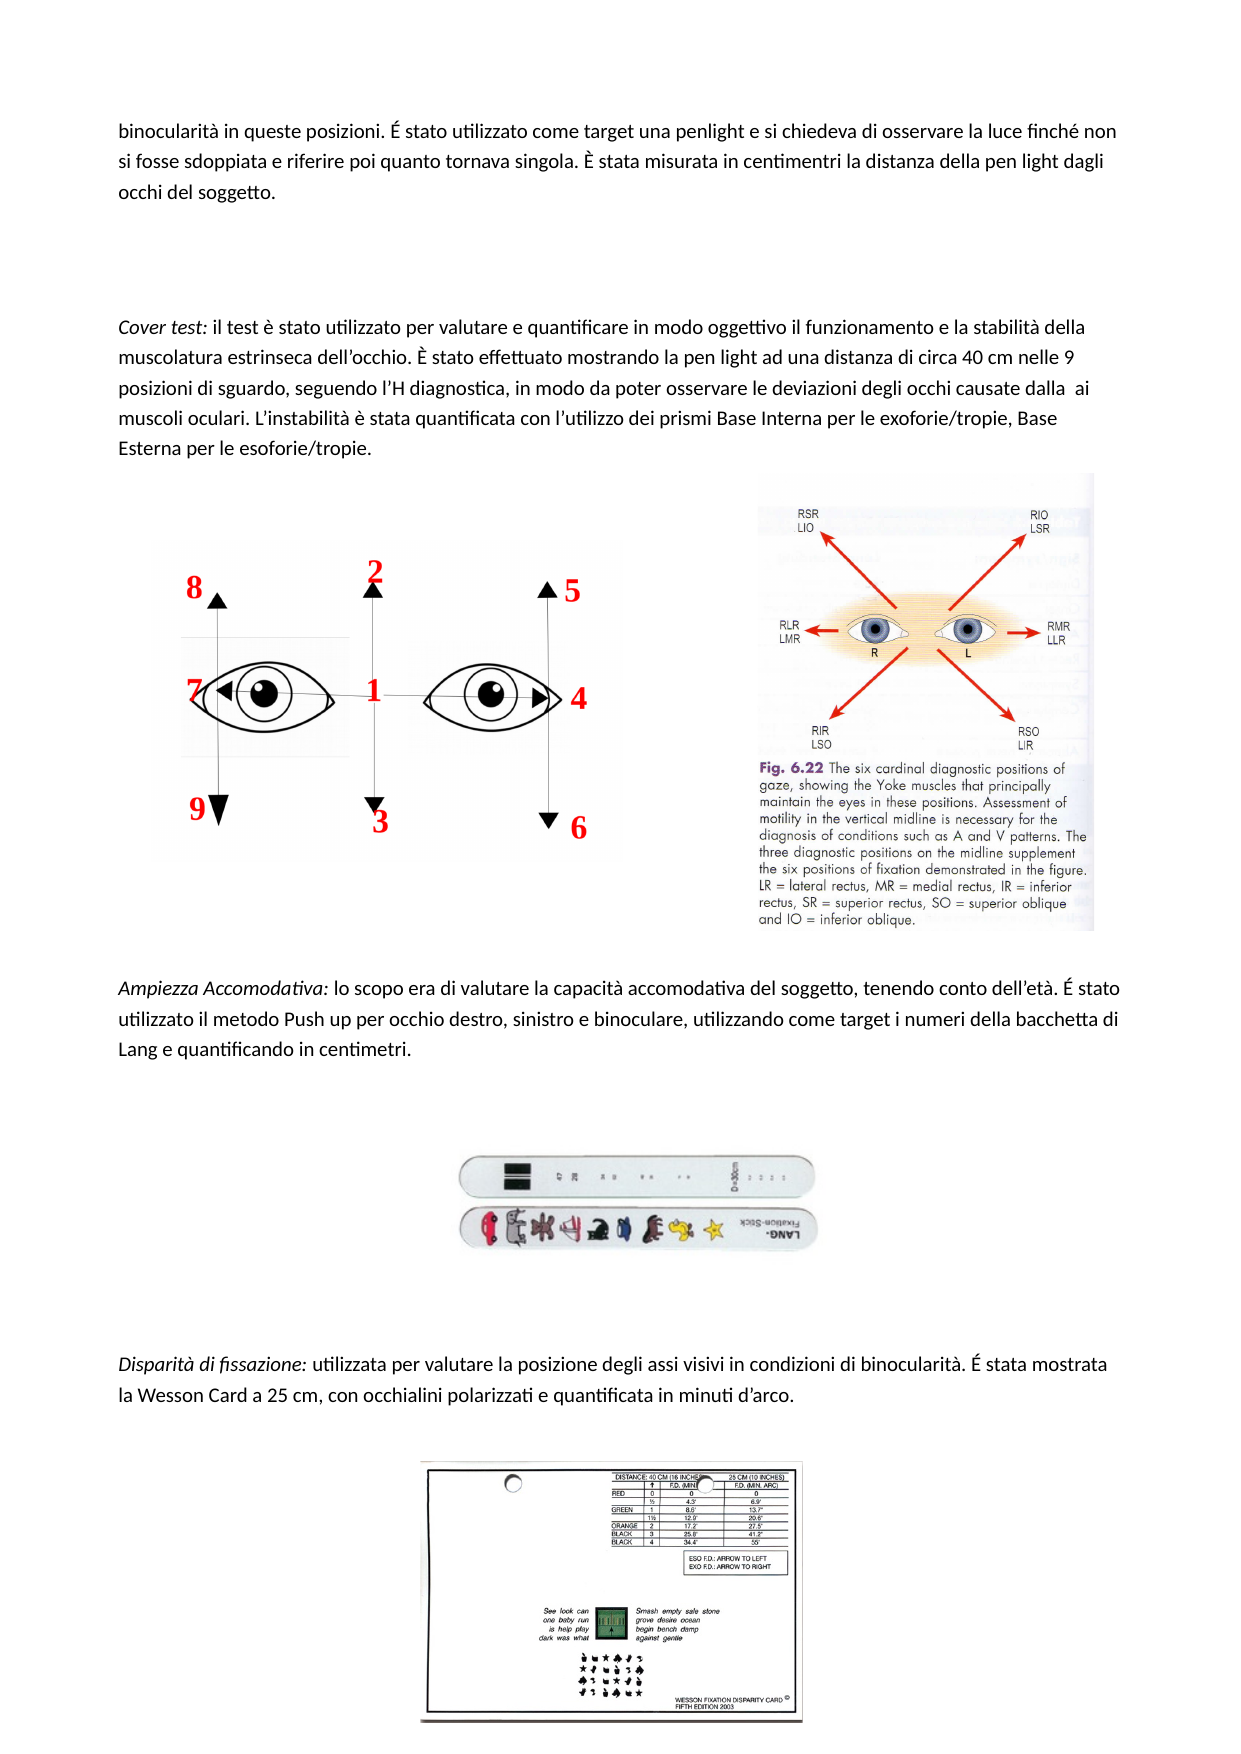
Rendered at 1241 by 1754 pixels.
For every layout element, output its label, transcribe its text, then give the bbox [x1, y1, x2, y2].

picture [757, 473, 1095, 931]
picture [150, 540, 624, 862]
text Cover test: il test è stato utilizzato per valutare e quantificare in modo oggettivo il funzionamento e la stabilità della muscolatura estrinseca dell’occhio. È stato effettuato mostrando la pen light ad una distanza di circa 40 cm nelle 9 posizioni di sguardo, seguendo l’H diagnostica, in modo da poter osservare le deviazioni degli occhi causate dalla ai muscoli oculari. L’instabilità è stata quantificata con l’utilizzo dei prismi Base Interna per le exoforie/tropie, Base Esterna per le esoforie/tropie. [118, 314, 1122, 461]
picture [420, 1461, 803, 1723]
text Disparità di fissazione: utilizzata per valutare la posizione degli assi visivi in condizioni di binocularità. É stata mostrata la Wesson Card a 25 cm, con occhialini polarizzati e quantificata in minuti d’arco. [118, 1351, 1122, 1407]
picture [450, 1114, 828, 1302]
text binocularità in queste posizioni. É stato utilizzato come target una penlight e si chiedeva di osservare la luce finché non si fosse sdoppiata e riferire poi quanto tornava singola. È stata misurata in centimentri la distanza della pen light dagli occhi del soggetto. [118, 118, 1122, 204]
text Ampiezza Accomodativa: lo scopo era di valutare la capacità accomodativa del soggetto, tenendo conto dell’età. É stato utilizzato il metodo Push up per occhio destro, sinistro e binoculare, utilizzando come target i numeri della bacchetta di Lang e quantificando in centimetri. [118, 976, 1122, 1062]
